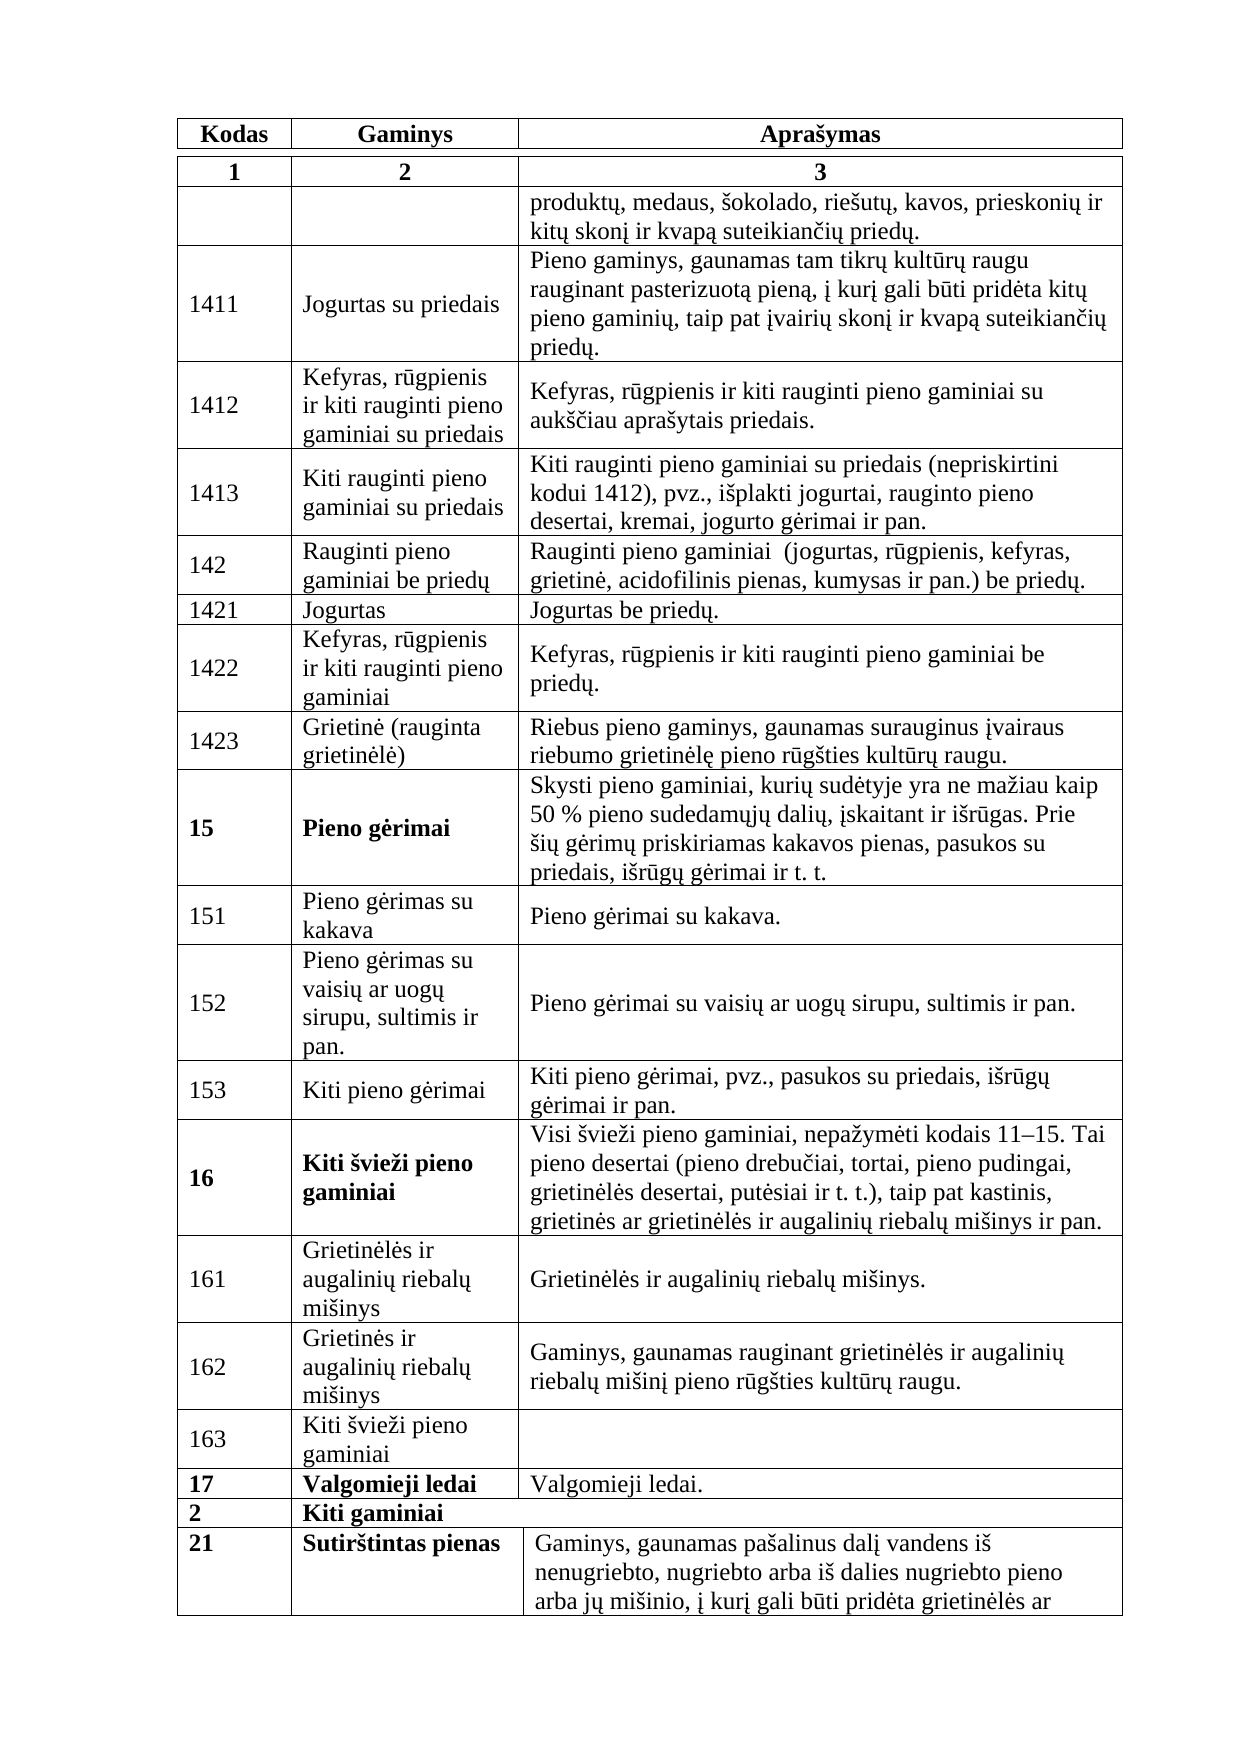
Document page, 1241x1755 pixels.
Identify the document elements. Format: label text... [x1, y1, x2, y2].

table_cell Kiti švieži pieno gaminiai [292, 1120, 518, 1234]
table_cell Jogurtas su priedais [292, 246, 518, 361]
table_header Aprašymas [519, 119, 1122, 148]
table_cell Pieno gėrimai su vaisių ar uogų sirupu, sultimis ir pan. [519, 945, 1122, 1060]
table_cell Rauginti pieno gaminiai (jogurtas, rūgpienis, kefyras, grietinė, acidofilinis pienas, kumysas ir pan.) be priedų. [519, 536, 1122, 594]
table_cell [178, 187, 291, 244]
table_cell Kefyras, rūgpienis ir kiti rauginti pieno gaminiai su aukščiau aprašytais priedais. [519, 362, 1122, 448]
table_cell 1422 [178, 625, 291, 711]
table_cell 1413 [178, 449, 291, 535]
table_cell Rauginti pieno gaminiai be priedų [292, 536, 518, 594]
table_cell 152 [178, 945, 291, 1060]
table_cell 1412 [178, 362, 291, 448]
table_cell produktų, medaus, šokolado, riešutų, kavos, prieskonių ir kitų skonį ir kvapą suteikiančių priedų. [519, 187, 1122, 244]
table_cell 161 [178, 1236, 291, 1322]
table_cell [519, 149, 1122, 156]
table_cell 3 [519, 157, 1122, 186]
table_cell Kiti rauginti pieno gaminiai su priedais [292, 449, 518, 535]
table_cell Grietinė (rauginta grietinėlė) [292, 712, 518, 769]
table_cell Grietinės ir augalinių riebalų mišinys [292, 1323, 518, 1409]
table_cell 2 [292, 157, 518, 186]
table_cell Kiti gaminiai [292, 1499, 1122, 1527]
table_cell Visi švieži pieno gaminiai, nepažymėti kodais 11–15. Tai pieno desertai (pieno drebučiai, tortai, pieno pudingai, grietinėlės desertai, putėsiai ir t. t.), taip pat kastinis, grietinės ar grietinėlės ir augalinių riebalų mišinys ir pan. [519, 1120, 1122, 1234]
table_cell Skysti pieno gaminiai, kurių sudėtyje yra ne mažiau kaip 50 % pieno sudedamųjų dalių, įskaitant ir išrūgas. Prie šių gėrimų priskiriamas kakavos pienas, pasukos su priedais, išrūgų gėrimai ir t. t. [519, 770, 1122, 885]
table_cell [519, 1410, 1122, 1468]
table_cell Pieno gėrimai [292, 770, 518, 885]
table_cell Gaminys, gaunamas rauginant grietinėlės ir augalinių riebalų mišinį pieno rūgšties kultūrų raugu. [519, 1323, 1122, 1409]
table_cell 2 [178, 1499, 291, 1527]
table_cell Pieno gėrimas su kakava [292, 886, 518, 944]
table_cell Pieno gėrimai su kakava. [519, 886, 1122, 944]
table_cell Jogurtas be priedų. [519, 595, 1122, 623]
table_cell 151 [178, 886, 291, 944]
table_cell 163 [178, 1410, 291, 1468]
table_cell Kefyras, rūgpienis ir kiti rauginti pieno gaminiai be priedų. [519, 625, 1122, 711]
table_cell 17 [178, 1469, 291, 1497]
table_cell 142 [178, 536, 291, 594]
table_cell 1411 [178, 246, 291, 361]
table_cell 1423 [178, 712, 291, 769]
table_cell Riebus pieno gaminys, gaunamas surauginus įvairaus riebumo grietinėlę pieno rūgšties kultūrų raugu. [519, 712, 1122, 769]
table_cell Sutirštintas pienas [292, 1528, 523, 1614]
table_cell Grietinėlės ir augalinių riebalų mišinys. [519, 1236, 1122, 1322]
table_header Kodas [178, 119, 291, 148]
table_cell Kiti rauginti pieno gaminiai su priedais (nepriskirtini kodui 1412), pvz., išplakti jogurtai, rauginto pieno desertai, kremai, jogurto gėrimai ir pan. [519, 449, 1122, 535]
table_cell Kefyras, rūgpienis ir kiti rauginti pieno gaminiai su priedais [292, 362, 518, 448]
table_cell Pieno gėrimas su vaisių ar uogų sirupu, sultimis ir pan. [292, 945, 518, 1060]
table_cell Kefyras, rūgpienis ir kiti rauginti pieno gaminiai [292, 625, 518, 711]
table_cell [292, 187, 518, 244]
table_cell 162 [178, 1323, 291, 1409]
table_cell [291, 149, 518, 156]
table_cell 1 [178, 157, 291, 186]
table_cell Kiti pieno gėrimai [292, 1061, 518, 1118]
table_cell Kiti pieno gėrimai, pvz., pasukos su priedais, išrūgų gėrimai ir pan. [519, 1061, 1122, 1118]
table_cell 15 [178, 770, 291, 885]
table_cell Valgomieji ledai. [519, 1469, 1122, 1497]
table_cell Jogurtas [292, 595, 518, 623]
table_cell Gaminys, gaunamas pašalinus dalį vandens iš nenugriebto, nugriebto arba iš dalies nugriebto pieno arba jų mišinio, į kurį gali būti pridėta grietinėlės ar [524, 1528, 1122, 1614]
table_cell Pieno gaminys, gaunamas tam tikrų kultūrų raugu rauginant pasterizuotą pieną, į kurį gali būti pridėta kitų pieno gaminių, taip pat įvairių skonį ir kvapą suteikiančių priedų. [519, 246, 1122, 361]
table_cell Grietinėlės ir augalinių riebalų mišinys [292, 1236, 518, 1322]
table_cell 153 [178, 1061, 291, 1118]
table_header Gaminys [292, 119, 518, 148]
table_cell Kiti švieži pieno gaminiai [292, 1410, 518, 1468]
table_cell [177, 149, 291, 156]
table_cell 21 [178, 1528, 291, 1614]
table_cell Valgomieji ledai [292, 1469, 518, 1497]
table_cell 16 [178, 1120, 291, 1234]
table_cell 1421 [178, 595, 291, 623]
